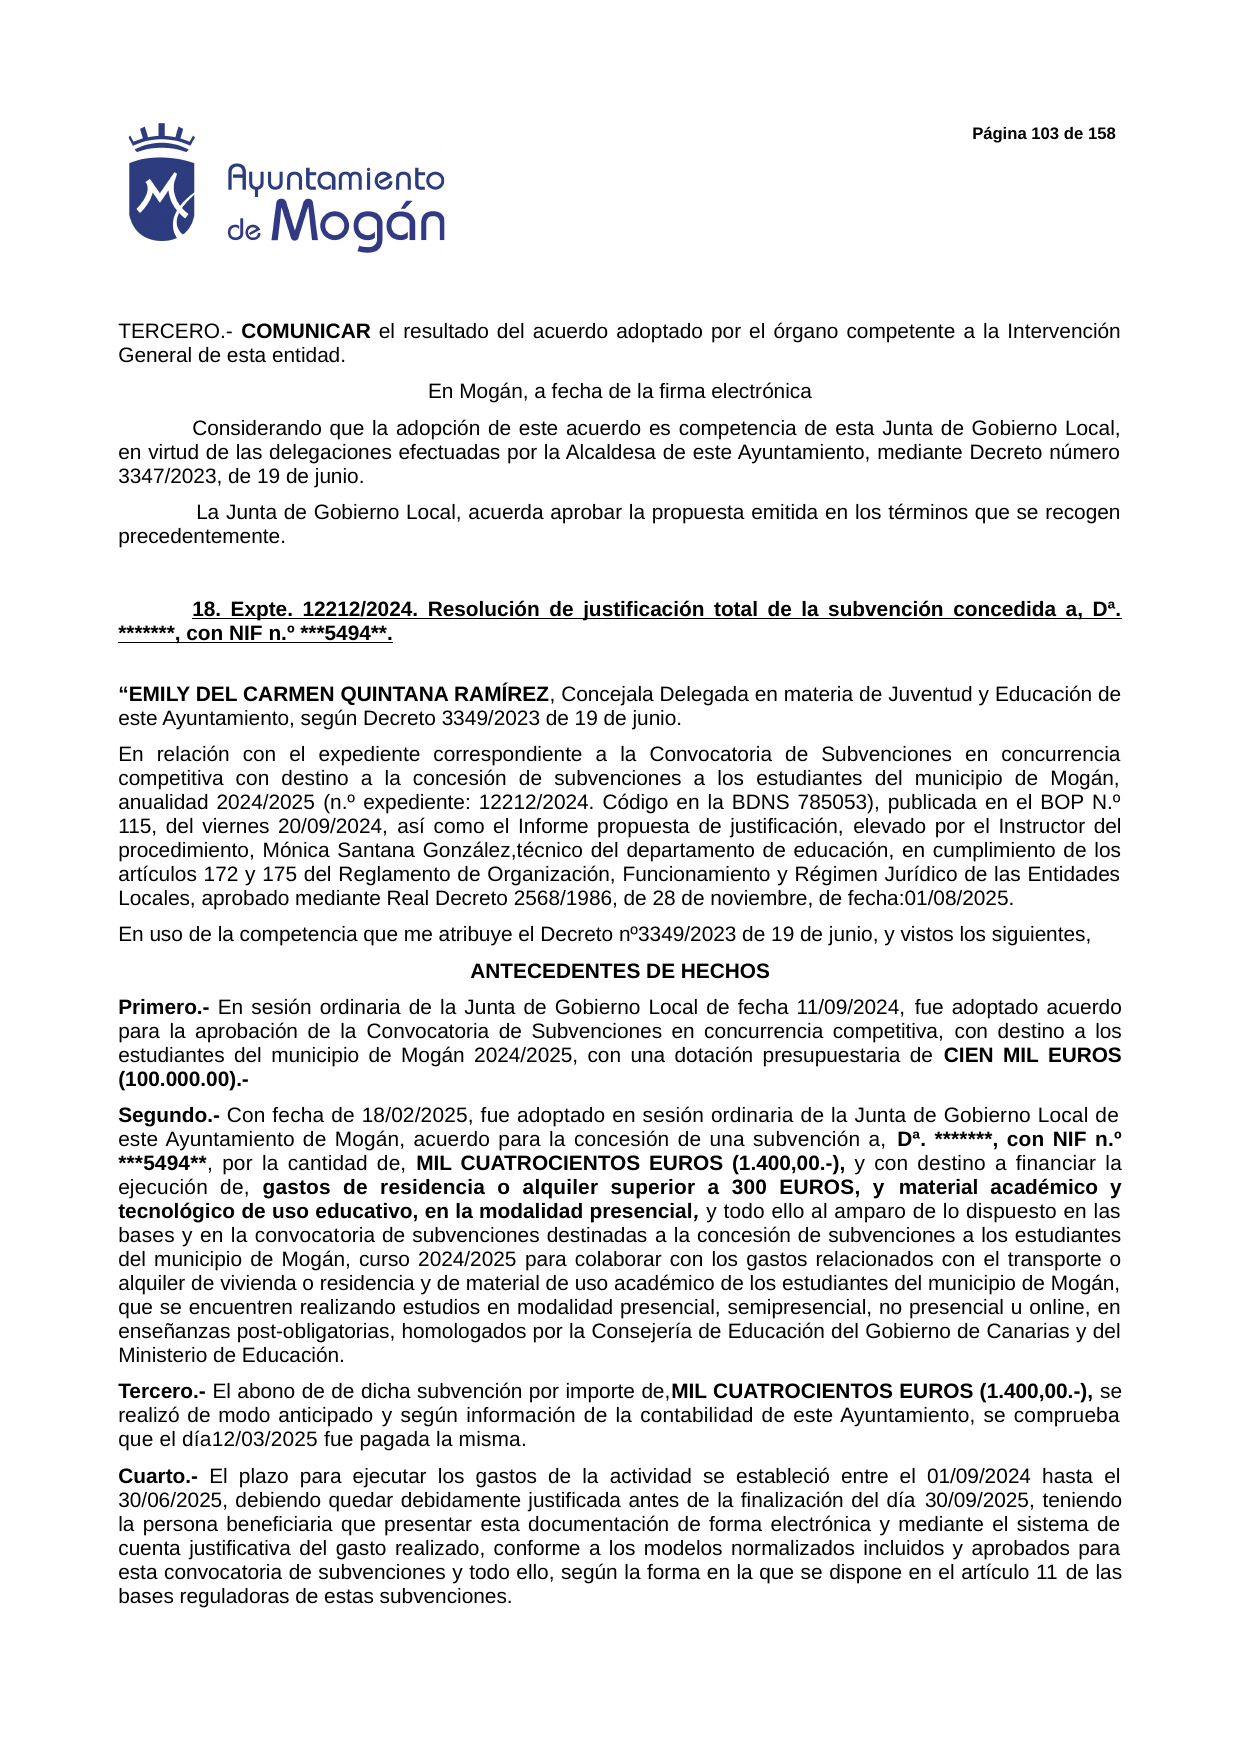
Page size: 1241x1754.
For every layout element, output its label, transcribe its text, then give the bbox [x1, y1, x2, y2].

text TERCERO.- COMUNICAR el resultado del acuerdo adoptado por el órgano competente a la Intervención General de esta entidad. [118, 319, 1122, 367]
text En uso de la competencia que me atribuye el Decreto nº3349/2023 de 19 de junio, y vistos los siguientes, [118, 922, 1122, 946]
text La Junta de Gobierno Local, acuerda aprobar la propuesta emitida en los términos que se recogen precedentemente. [118, 500, 1122, 548]
text En relación con el expediente correspondiente a la Convocatoria de Subvenciones en concurrencia competitiva con destino a la concesión de subvenciones a los estudiantes del municipio de Mogán, anualidad 2024/2025 (n.º expediente: 12212/2024. Código en la BDNS 785053), publicada en el BOP N.º 115, del viernes 20/09/2024, así como el Informe propuesta de justificación, elevado por el Instructor del procedimiento, Mónica Santana González,técnico del departamento de educación, en cumplimiento de los artículos 172 y 175 del Reglamento de Organización, Funcionamiento y Régimen Jurídico de las Entidades Locales, aprobado mediante Real Decreto 2568/1986, de 28 de noviembre, de fecha:01/08/2025. [118, 742, 1122, 909]
text Tercero.- El abono de de dicha subvención por importe de,MIL CUATROCIENTOS EUROS (1.400,00.-), se realizó de modo anticipado y según información de la contabilidad de este Ayuntamiento, se comprueba que el día12/03/2025 fue pagada la misma. [118, 1379, 1122, 1451]
text Considerando que la adopción de este acuerdo es competencia de esta Junta de Gobierno Local, en virtud de las delegaciones efectuadas por la Alcaldesa de este Ayuntamiento, mediante Decreto número 3347/2023, de 19 de junio. [118, 416, 1122, 488]
text Primero.- En sesión ordinaria de la Junta de Gobierno Local de fecha 11/09/2024, fue adoptado acuerdo para la aprobación de la Convocatoria de Subvenciones en concurrencia competitiva, con destino a los estudiantes del municipio de Mogán 2024/2025, con una dotación presupuestaria de CIEN MIL EUROS (100.000.00).- [118, 995, 1122, 1091]
text Segundo.- Con fecha de 18/02/2025, fue adoptado en sesión ordinaria de la Junta de Gobierno Local de este Ayuntamiento de Mogán, acuerdo para la concesión de una subvención a, Dª. *******, con NIF n.º ***5494**, por la cantidad de, MIL CUATROCIENTOS EUROS (1.400,00.-), y con destino a financiar la ejecución de, gastos de residencia o alquiler superior a 300 EUROS, y material académico y tecnológico de uso educativo, en la modalidad presencial, y todo ello al amparo de lo dispuesto en las bases y en la convocatoria de subvenciones destinadas a la concesión de subvenciones a los estudiantes del municipio de Mogán, curso 2024/2025 para colaborar con los gastos relacionados con el transporte o alquiler de vivienda o residencia y de material de uso académico de los estudiantes del municipio de Mogán, que se encuentren realizando estudios en modalidad presencial, semipresencial, no presencial u online, en enseñanzas post-obligatorias, homologados por la Consejería de Educación del Gobierno de Canarias y del Ministerio de Educación. [118, 1103, 1122, 1367]
text ANTECEDENTES DE HECHOS [118, 958, 1122, 982]
text En Mogán, a fecha de la firma electrónica [118, 379, 1122, 403]
text “EMILY DEL CARMEN QUINTANA RAMÍREZ, Concejala Delegada en materia de Juventud y Educación de este Ayuntamiento, según Decreto 3349/2023 de 19 de junio. [118, 681, 1122, 729]
text Cuarto.- El plazo para ejecutar los gastos de la actividad se estableció entre el 01/09/2024 hasta el 30/06/2025, debiendo quedar debidamente justificada antes de la finalización del día 30/09/2025, teniendo la persona beneficiaria que presentar esta documentación de forma electrónica y mediante el sistema de cuenta justificativa del gasto realizado, conforme a los modelos normalizados incluidos y aprobados para esta convocatoria de subvenciones y todo ello, según la forma en la que se dispone en el artículo 11 de las bases reguladoras de estas subvenciones. [118, 1464, 1122, 1607]
picture [128, 123, 445, 259]
text 18. Expte. 12212/2024. Resolución de justificación total de la subvención concedida a, Dª. *******, con NIF n.º ***5494**. [118, 597, 1122, 645]
